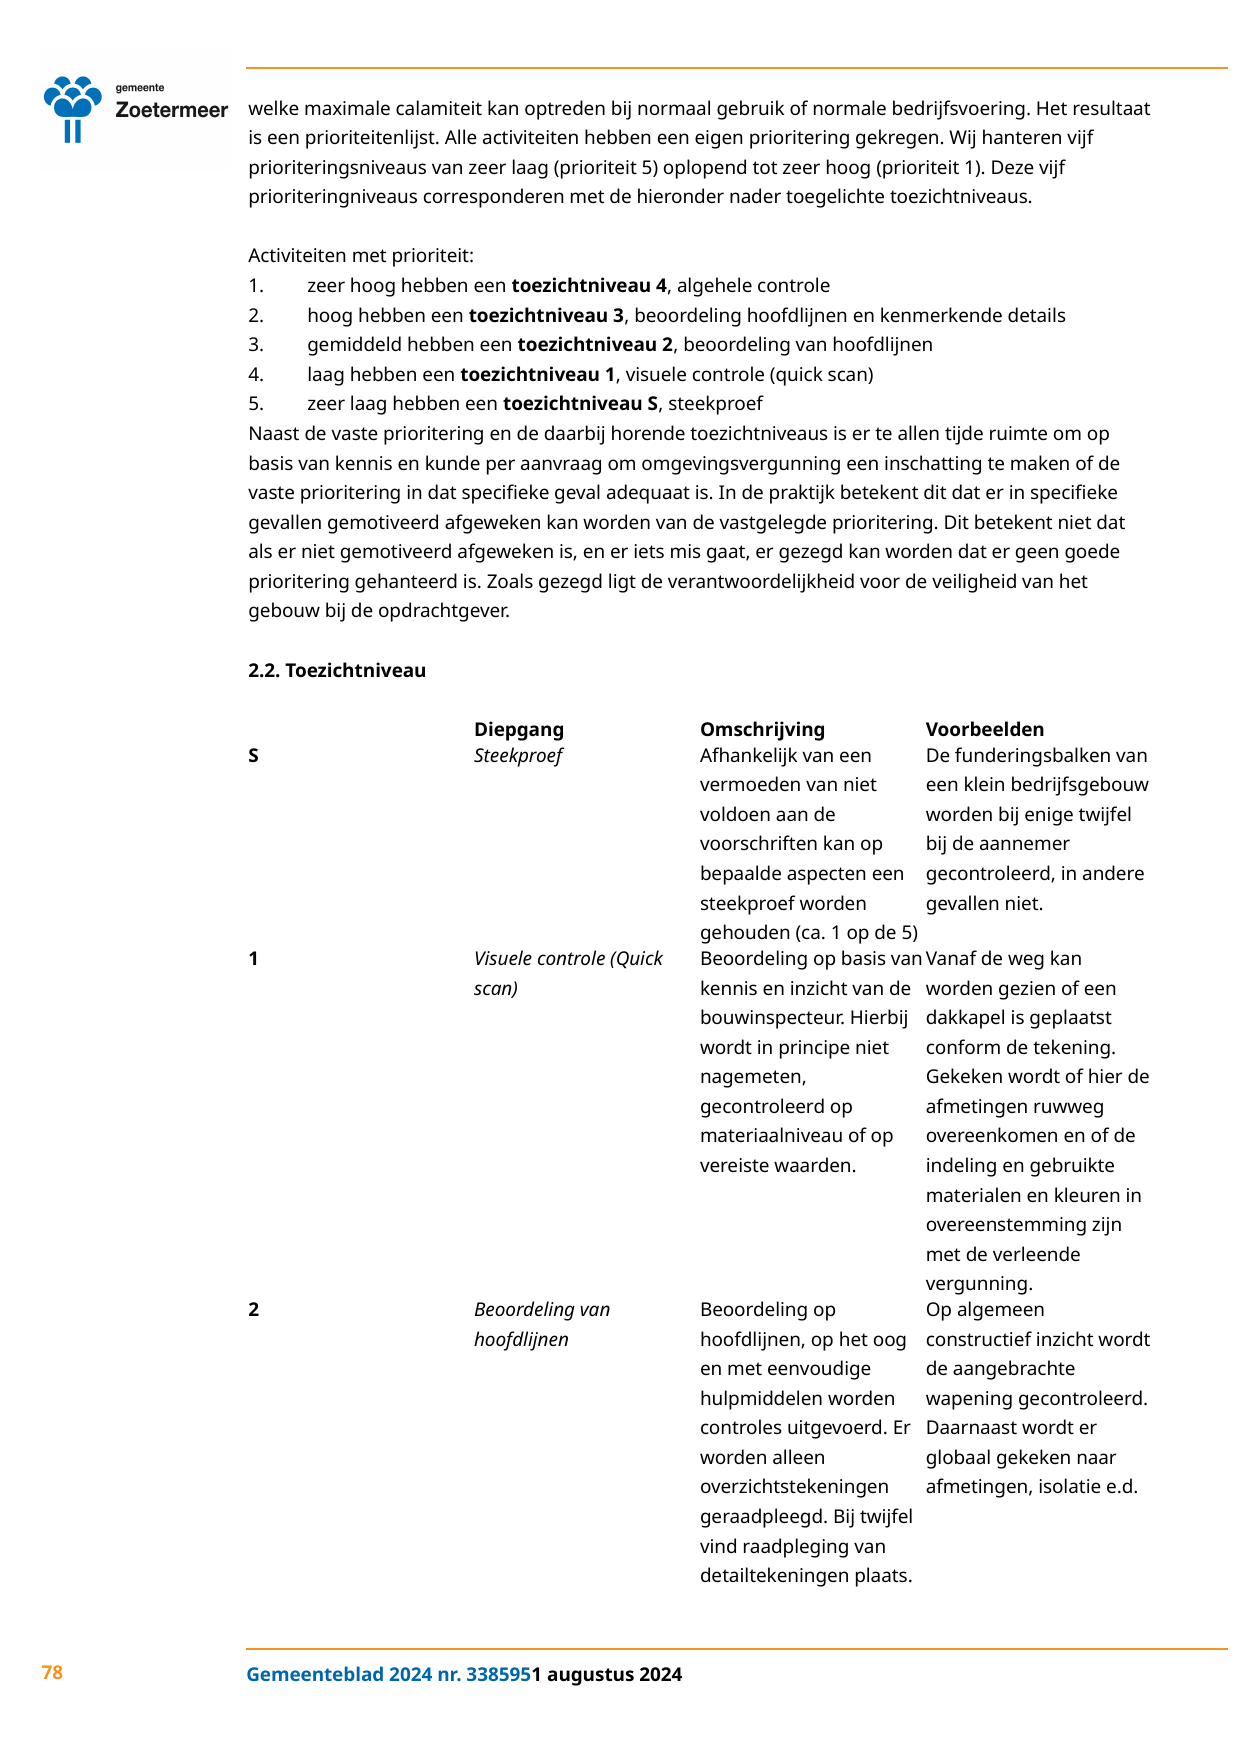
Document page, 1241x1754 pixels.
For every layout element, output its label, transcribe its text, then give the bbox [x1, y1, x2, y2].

list zeer hoog hebben een toezichtniveau 4, algehele controle [248, 272, 1152, 298]
table_cell Afhankelijk van een vermoeden van niet voldoen aan de voorschriften kan op bepaalde aspecten een steekproef worden gehouden (ca. 1 op de 5) [700, 742, 926, 945]
list gemiddeld hebben een toezichtniveau 2, beoordeling van hoofdlijnen [248, 331, 1152, 357]
table_header Diepgang [474, 716, 700, 742]
table_header Omschrijving [700, 716, 926, 742]
list zeer laag hebben een toezichtniveau S, steekproef [248, 391, 1152, 416]
table_cell Beoordeling op basis van kennis en inzicht van de bouwinspecteur. Hierbij wordt in principe niet nagemeten, gecontroleerd op materiaalniveau of op vereiste waarden. [700, 945, 926, 1296]
text Activiteiten met prioriteit: [248, 243, 1152, 268]
table_cell Beoordeling op hoofdlijnen, op het oog en met eenvoudige hulpmiddelen worden controles uitgevoerd. Er worden alleen overzichtstekeningen geraadpleegd. Bij twijfel vind raadpleging van detailtekeningen plaats. [700, 1296, 926, 1588]
picture [41, 47, 231, 172]
table_header [248, 716, 474, 742]
text Naast de vaste prioritering en de daarbij horende toezichtniveaus is er te allen tijde ruimte om op basis van kennis en kunde per aanvraag om omgevingsvergunning een inschatting te maken of de vaste prioritering in dat specifieke geval adequaat is. In de praktijk betekent dit dat er in specifieke gevallen gemotiveerd afgeweken kan worden van de vastgelegde prioritering. Dit betekent niet dat als er niet gemotiveerd afgeweken is, en er iets mis gaat, er gezegd kan worden dat er geen goede prioritering gehanteerd is. Zoals gezegd ligt de verantwoordelijkheid voor de veiligheid van het gebouw bij de opdrachtgever. [248, 420, 1152, 623]
table_cell De funderingsbalken van een klein bedrijfsgebouw worden bij enige twijfel bij de aannemer gecontroleerd, in andere gevallen niet. [926, 742, 1152, 945]
table_header Voorbeelden [926, 716, 1152, 742]
list laag hebben een toezichtniveau 1, visuele controle (quick scan) [248, 361, 1152, 387]
table_cell Vanaf de weg kan worden gezien of een dakkapel is geplaatst conform de tekening. Gekeken wordt of hier de afmetingen ruwweg overeenkomen en of de indeling en gebruikte materialen en kleuren in overeenstemming zijn met de verleende vergunning. [926, 945, 1152, 1296]
table_cell Op algemeen constructief inzicht wordt de aangebrachte wapening gecontroleerd. Daarnaast wordt er globaal gekeken naar afmetingen, isolatie e.d. [926, 1296, 1152, 1588]
table_cell Beoordeling van hoofdlijnen [474, 1296, 700, 1588]
table_cell 2 [248, 1296, 474, 1588]
table_cell Steekproef [474, 742, 700, 945]
table_cell S [248, 742, 474, 945]
table_cell 1 [248, 945, 474, 1296]
list hoog hebben een toezichtniveau 3, beoordeling hoofdlijnen en kenmerkende details [248, 302, 1152, 328]
text 2.2. Toezichtniveau [248, 657, 1152, 683]
table_cell Visuele controle (Quick scan) [474, 945, 700, 1296]
text welke maximale calamiteit kan optreden bij normaal gebruik of normale bedrijfsvoering. Het resultaat is een prioriteitenlijst. Alle activiteiten hebben een eigen prioritering gekregen. Wij hanteren vijf prioriteringsniveaus van zeer laag (prioriteit 5) oplopend tot zeer hoog (prioriteit 1). Deze vijf prioriteringniveaus corresponderen met de hieronder nader toegelichte toezichtniveaus. [248, 95, 1152, 209]
